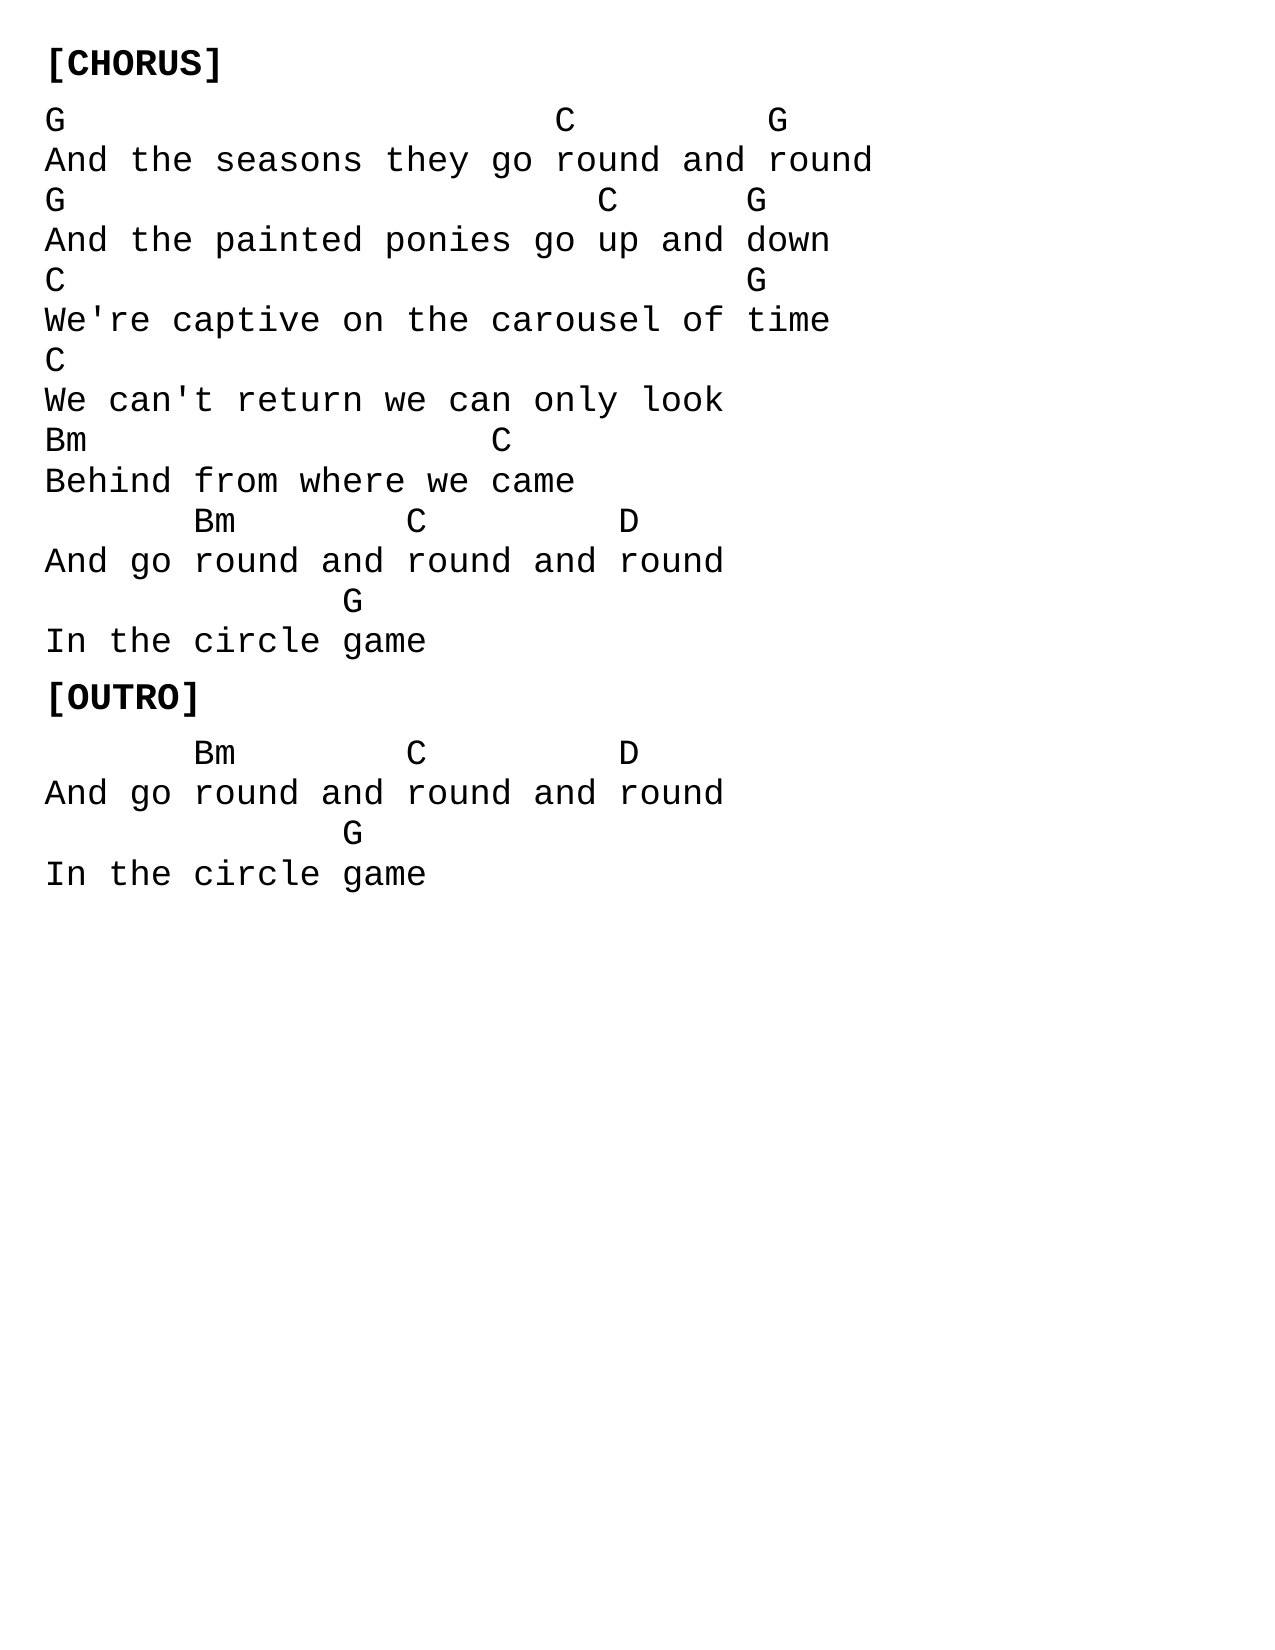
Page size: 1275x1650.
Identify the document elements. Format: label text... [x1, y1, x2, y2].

text And the seasons they go round and round [44, 142, 1231, 182]
subtitle [OUTRO] [44, 678, 1231, 720]
subtitle [CHORUS] [44, 44, 1231, 87]
text G C G [44, 102, 1231, 142]
text Bm C D [44, 503, 1231, 543]
text C G [44, 262, 1231, 302]
text Bm C D [44, 735, 1231, 775]
text And the painted ponies go up and down [44, 222, 1231, 262]
text G C G [44, 182, 1231, 222]
text We're captive on the carousel of time [44, 302, 1231, 342]
text We can't return we can only look [44, 382, 1231, 422]
text And go round and round and round [44, 775, 1231, 815]
text Behind from where we came [44, 462, 1231, 503]
text In the circle game [44, 623, 1231, 663]
text C [44, 342, 1231, 382]
text G [44, 815, 1231, 855]
text And go round and round and round [44, 543, 1231, 583]
text In the circle game [44, 855, 1231, 896]
text G [44, 583, 1231, 623]
text Bm C [44, 422, 1231, 462]
